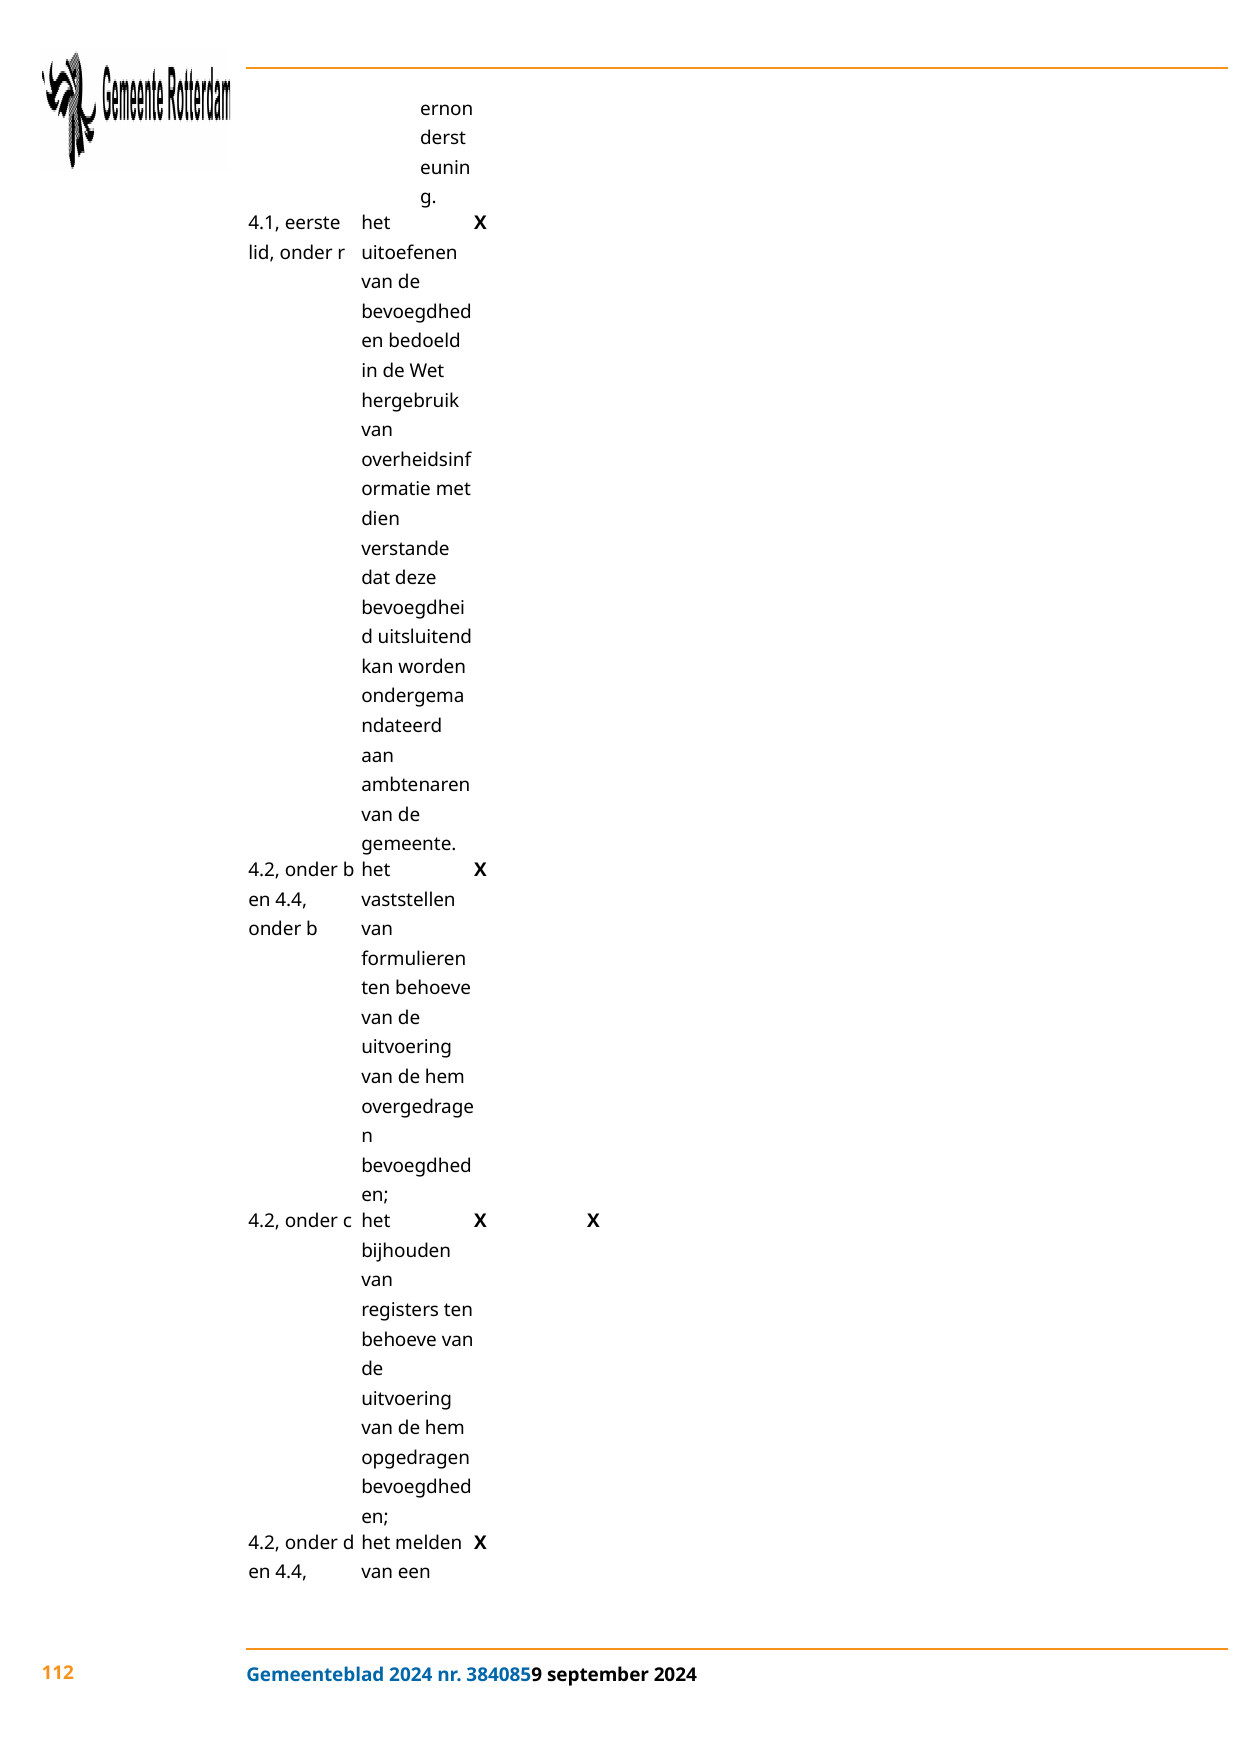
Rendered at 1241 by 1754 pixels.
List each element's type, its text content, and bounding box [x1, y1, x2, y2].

table_cell het uitoefenen van de bevoegdheden bedoeld in de Wet hergebruik van overheidsinformatie met dien verstande dat deze bevoegdheid uitsluitend kan worden ondergemandateerd aan ambtenaren van de gemeente. [361, 209, 474, 856]
table_cell [700, 1208, 813, 1529]
table_cell [1039, 209, 1152, 856]
table_cell [700, 856, 813, 1207]
picture [41, 47, 231, 172]
table_cell 4.2, onder d en 4.4, [248, 1529, 361, 1584]
table_cell X [474, 209, 587, 856]
table_cell het melden van een [361, 1529, 474, 1584]
table_cell [813, 856, 926, 1207]
table_cell X [474, 856, 587, 1207]
table_cell X [587, 1208, 700, 1529]
table_cell [700, 1529, 813, 1584]
table_cell [1039, 856, 1152, 1207]
table_cell [813, 209, 926, 856]
table_cell [587, 856, 700, 1207]
table_cell [1039, 95, 1152, 209]
table_cell het vaststellen van formulieren ten behoeve van de uitvoering van de hem overgedragen bevoegdheden; [361, 856, 474, 1207]
table_cell [248, 95, 361, 209]
table_cell [587, 95, 700, 209]
table_cell [926, 856, 1038, 1207]
table_cell [926, 95, 1038, 209]
table_cell [700, 209, 813, 856]
table_cell [926, 209, 1038, 856]
table_cell X [474, 1529, 587, 1584]
table_cell [1039, 1208, 1152, 1529]
table_cell X [474, 1208, 587, 1529]
table_cell 4.2, onder b en 4.4, onder b [248, 856, 361, 1207]
table_cell [813, 1529, 926, 1584]
table_cell [587, 209, 700, 856]
table_cell [474, 95, 587, 209]
table_cell [926, 1208, 1038, 1529]
table_cell [1039, 1529, 1152, 1584]
table_cell [926, 1529, 1038, 1584]
table_cell [813, 1208, 926, 1529]
table_cell 4.1, eerste lid, onder r [248, 209, 361, 856]
table_cell [813, 95, 926, 209]
table_cell het bijhouden van registers ten behoeve van de uitvoering van de hem opgedragen bevoegdheden; [361, 1208, 474, 1529]
table_cell [700, 95, 813, 209]
table_cell 4.2, onder c [248, 1208, 361, 1529]
table_cell [587, 1529, 700, 1584]
